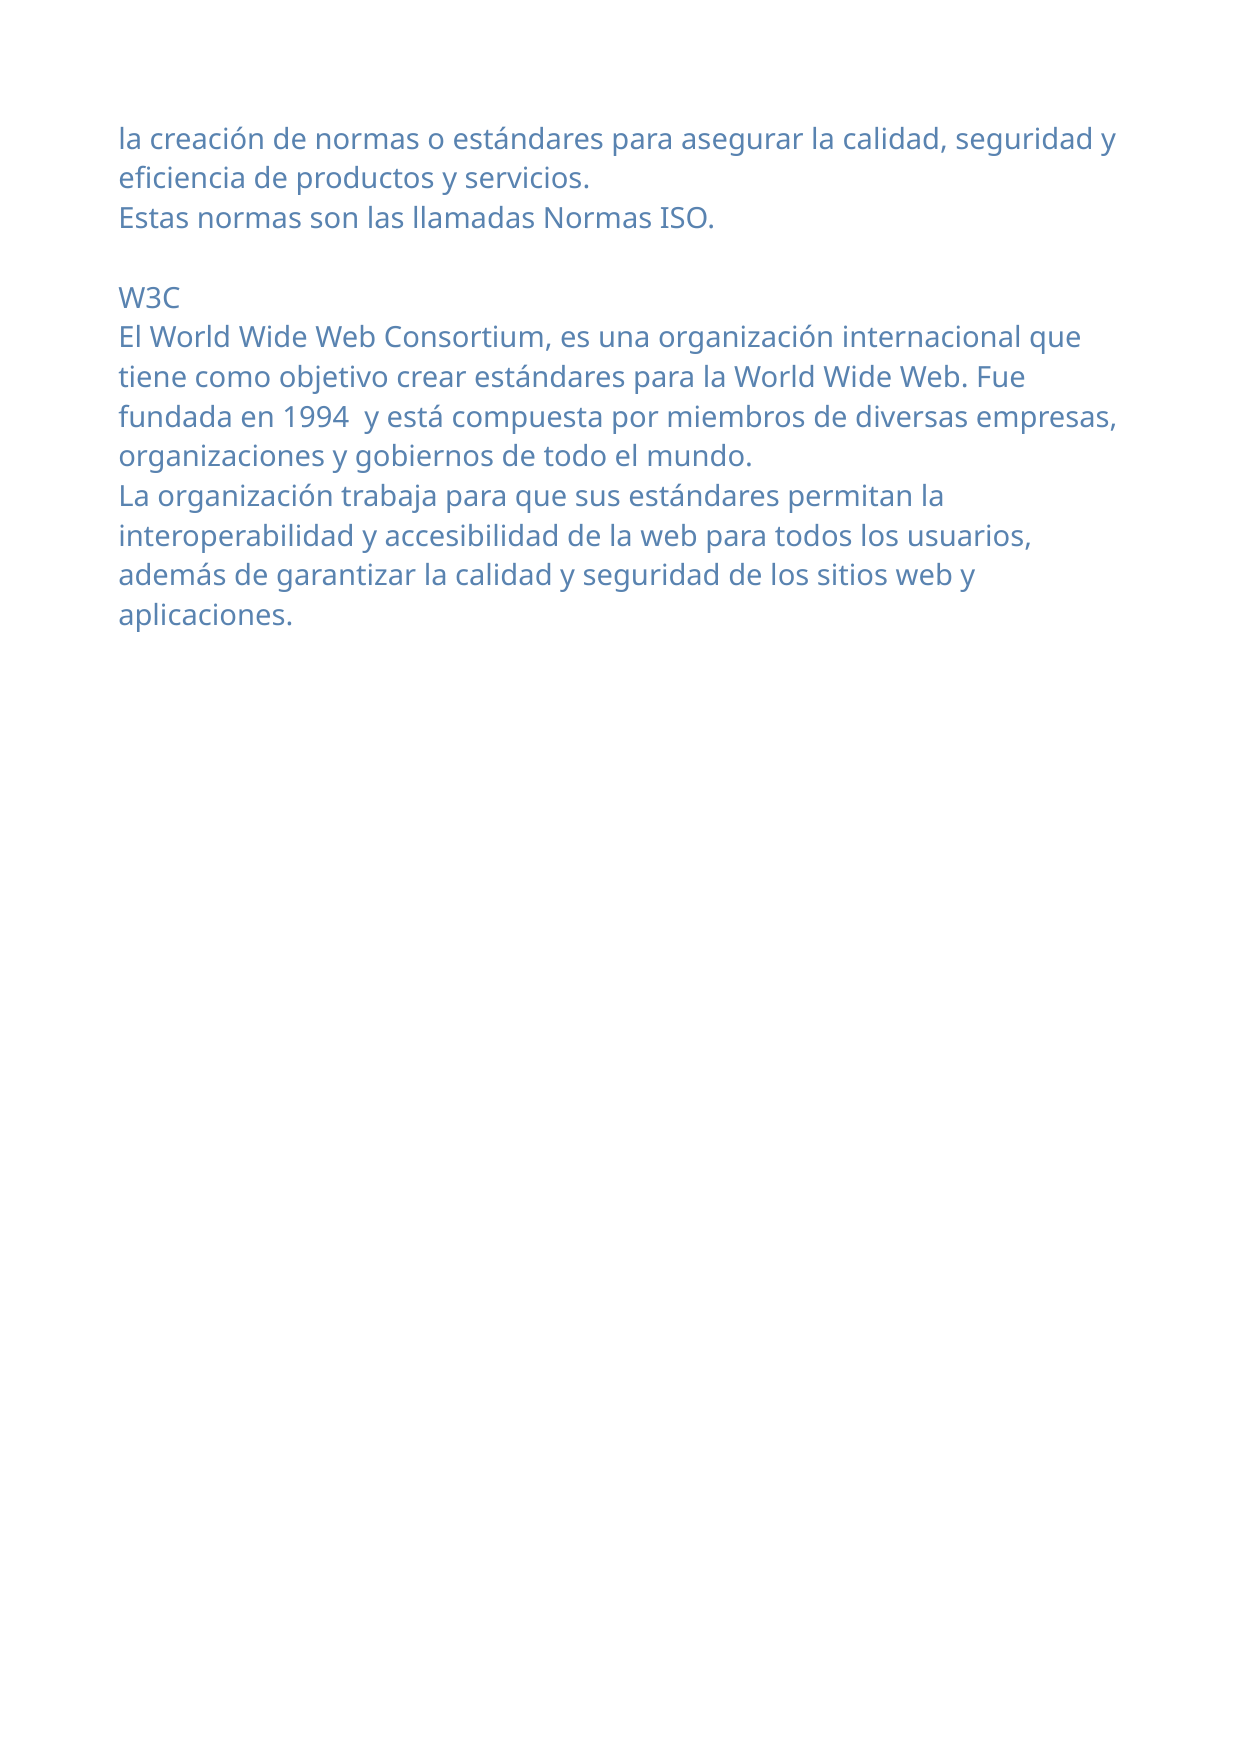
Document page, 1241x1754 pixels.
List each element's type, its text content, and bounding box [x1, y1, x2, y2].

text la creación de normas o estándares para asegurar la calidad, seguridad y eficiencia de productos y servicios. [118, 118, 1122, 197]
text Estas normas son las llamadas Normas ISO. [118, 197, 1122, 237]
text W3C [118, 277, 1122, 317]
text La organización trabaja para que sus estándares permitan la interoperabilidad y accesibilidad de la web para todos los usuarios, además de garantizar la calidad y seguridad de los sitios web y aplicaciones. [118, 475, 1122, 634]
text El World Wide Web Consortium, es una organización internacional que tiene como objetivo crear estándares para la World Wide Web. Fue fundada en 1994 y está compuesta por miembros de diversas empresas, organizaciones y gobiernos de todo el mundo. [118, 317, 1122, 475]
